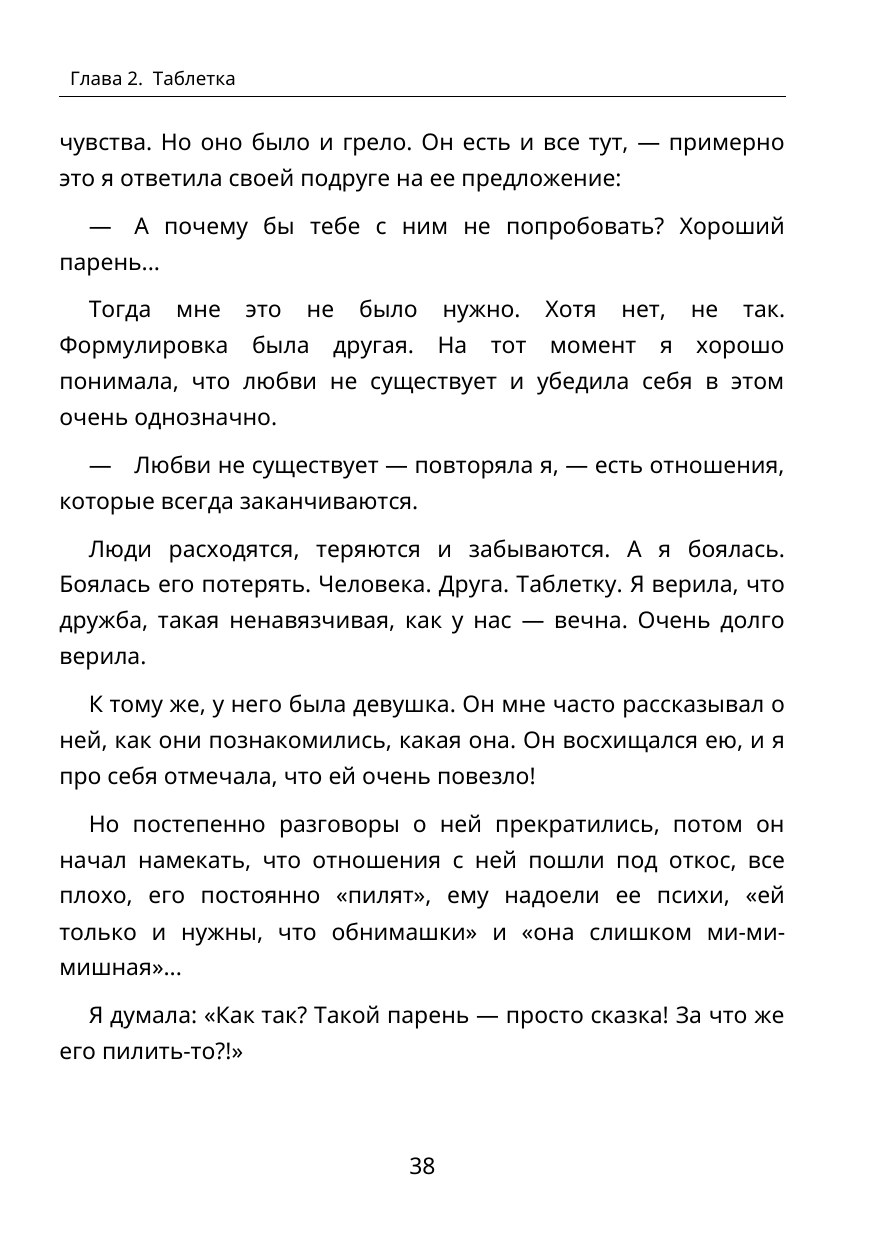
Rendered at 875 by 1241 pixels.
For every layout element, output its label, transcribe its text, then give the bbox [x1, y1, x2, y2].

text Люди расходятся, теряются и забываются. А я боялась. Боялась его потерять. Человека. Друга. Таблетку. Я верила, что дружба, такая ненавязчивая, как у нас — вечна. Очень долго верила. [59, 532, 786, 672]
list Любви не существует — повторяла я, — есть отношения, которые всегда заканчиваются. [59, 449, 786, 516]
text чувства. Но оно было и грело. Он есть и все тут, — примерно это я ответила своей подруге на ее предложение: [59, 126, 786, 193]
text Я думала: «Как так? Такой парень — просто сказка! За что же его пилить-то?!» [59, 999, 786, 1066]
text Но постепенно разговоры о ней прекратились, потом он начал намекать, что отношения с ней пошли под откос, все плохо, его постоянно «пилят», ему надоели ее психи, «ей только и нужны, что обнимашки» и «она слишком ми-ми-мишная»... [59, 808, 786, 983]
list А почему бы тебе с ним не попробовать? Хороший парень... [59, 210, 786, 277]
text К тому же, у него была девушка. Он мне часто рассказывал о ней, как они познакомились, какая она. Он восхищался ею, и я про себя отмечала, что ей очень повезло! [59, 688, 786, 791]
text Тогда мне это не было нужно. Хотя нет, не так. Формулировка была другая. На тот момент я хорошо понимала, что любви не существует и убедила себя в этом очень однозначно. [59, 293, 786, 432]
